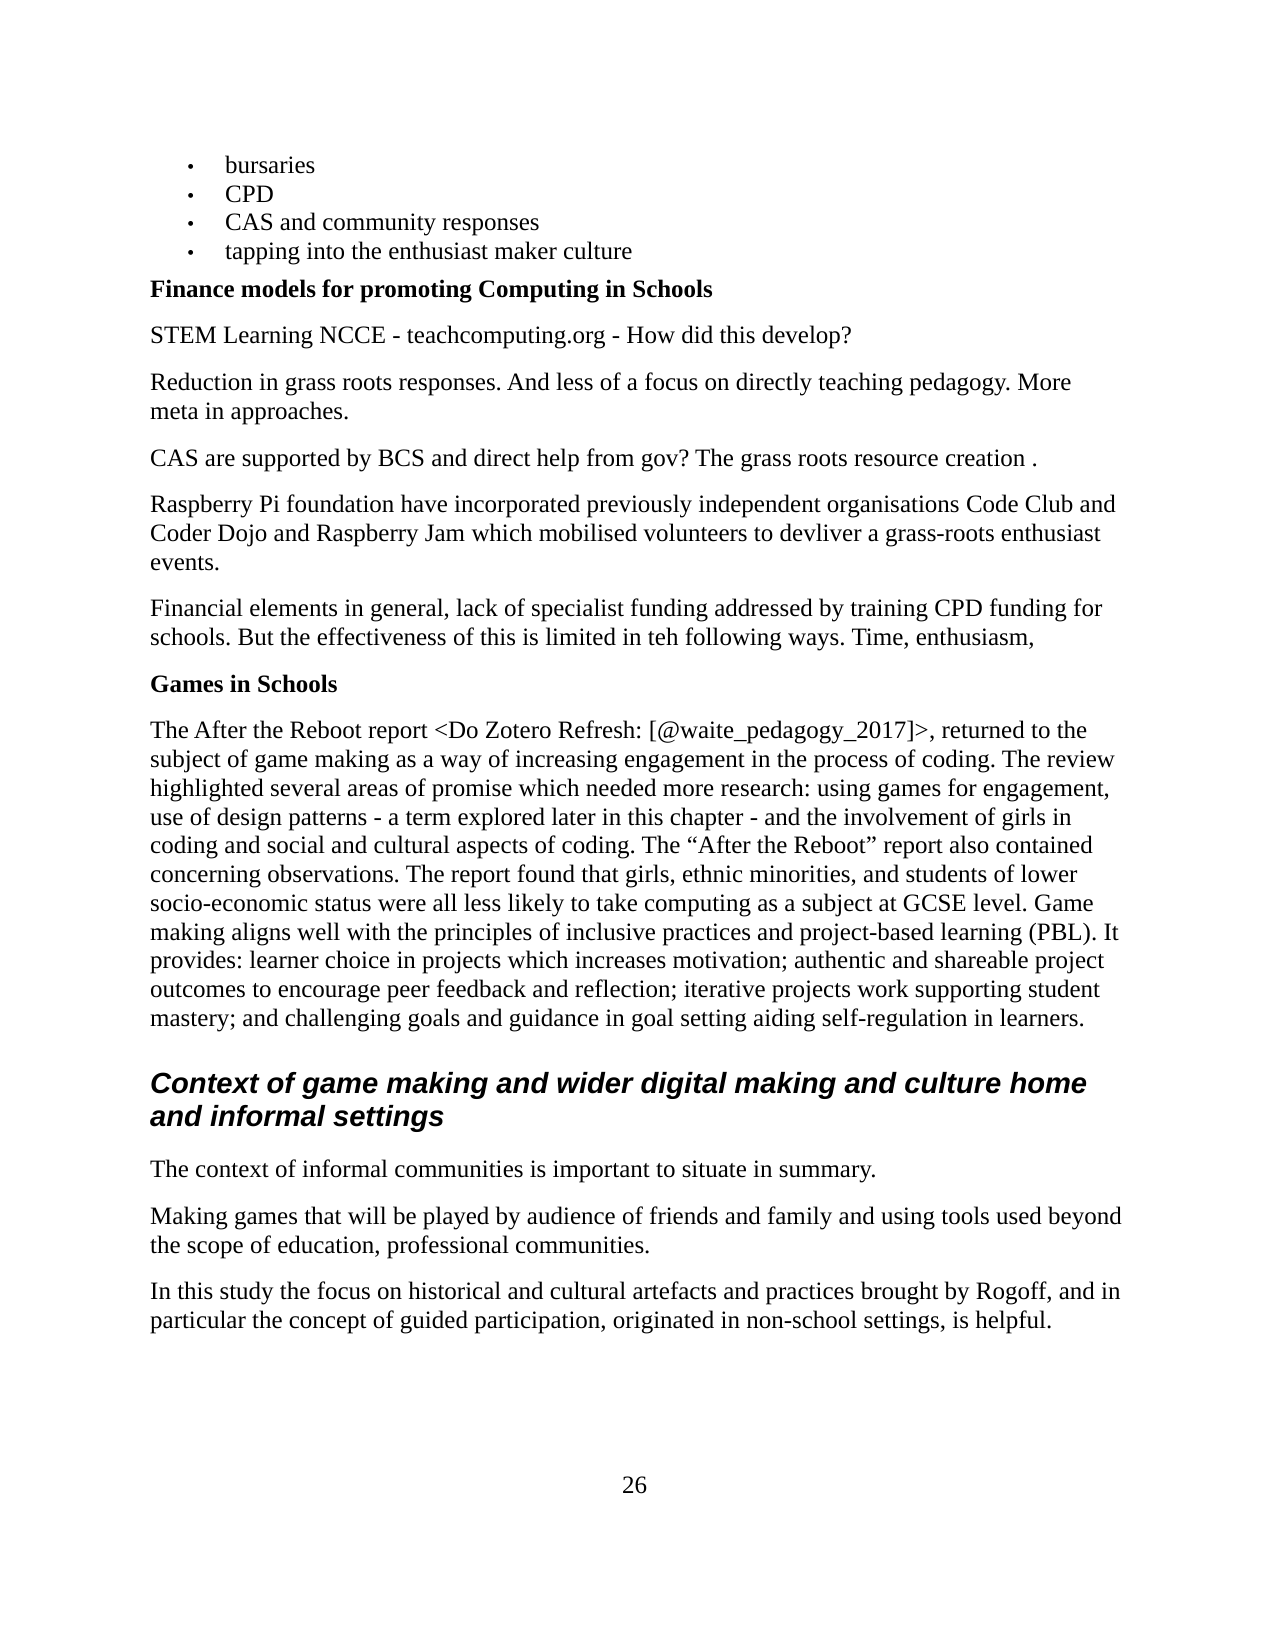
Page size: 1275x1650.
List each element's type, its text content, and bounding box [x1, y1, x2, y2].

text STEM Learning NCCE - teachcomputing.org - How did this develop? [150, 321, 1125, 349]
text The After the Reboot report <Do Zotero Refresh: [@waite_pedagogy_2017]>, returned to the subject of game making as a way of increasing engagement in the process of coding. The review highlighted several areas of promise which needed more research: using games for engagement, use of design patterns - a term explored later in this chapter - and the involvement of girls in coding and social and cultural aspects of coding. The “After the Reboot” report also contained concerning observations. The report found that girls, ethnic minorities, and students of lower socio-economic status were all less likely to take computing as a subject at GCSE level. Game making aligns well with the principles of inclusive practices and project-based learning (PBL). It provides: learner choice in projects which increases motivation; authentic and shareable project outcomes to encourage peer feedback and reflection; iterative projects work supporting student mastery; and challenging goals and guidance in goal setting aiding self-regulation in learners. [150, 716, 1125, 1032]
list CAS and community responses [187, 207, 1125, 236]
text Raspberry Pi foundation have incorporated previously independent organisations Code Club and Coder Dojo and Raspberry Jam which mobilised volunteers to devliver a grass-roots enthusiast events. [150, 489, 1125, 576]
text Finance models for promoting Computing in Schools [150, 274, 1125, 303]
text Financial elements in general, lack of specialist funding addressed by training CPD funding for schools. But the effectiveness of this is limited in teh following ways. Time, enthusiasm, [150, 593, 1125, 651]
text In this study the focus on historical and cultural artefacts and practices brought by Rogoff, and in particular the concept of guided participation, originated in non-school settings, is helpful. [150, 1276, 1125, 1334]
text Games in Schools [150, 669, 1125, 698]
list tapping into the enthusiast maker culture [187, 236, 1125, 265]
text Making games that will be played by audience of friends and family and using tools used beyond the scope of education, professional communities. [150, 1201, 1125, 1258]
list bursaries [187, 150, 1125, 179]
subtitle Context of game making and wider digital making and culture home and informal settings [150, 1066, 1125, 1133]
list CPD [187, 179, 1125, 207]
text The context of informal communities is important to situate in summary. [150, 1154, 1125, 1183]
text Reduction in grass roots responses. And less of a focus on directly teaching pedagogy. More meta in approaches. [150, 367, 1125, 425]
text CAS are supported by BCS and direct help from gov? The grass roots resource creation . [150, 443, 1125, 471]
